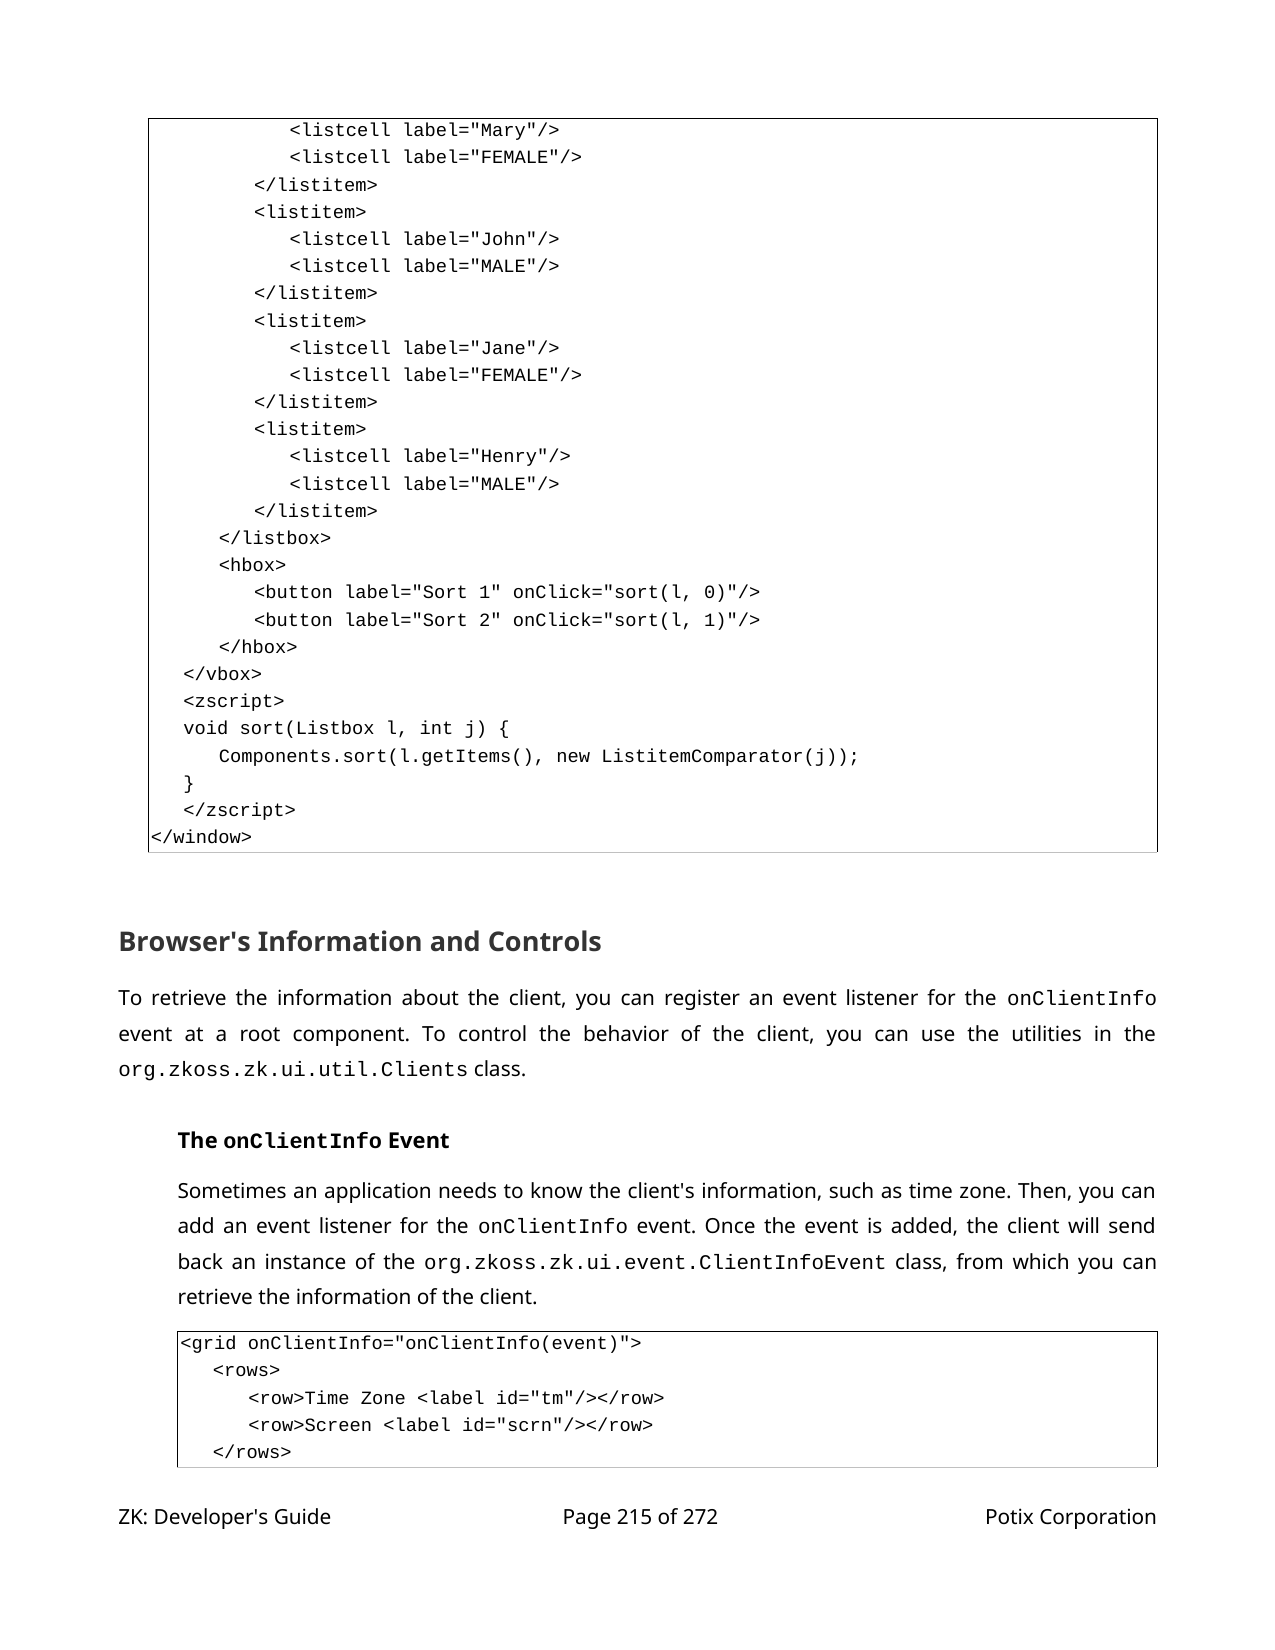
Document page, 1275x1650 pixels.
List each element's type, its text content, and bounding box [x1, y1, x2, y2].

text <hbox> [149, 553, 1157, 577]
subtitle The onClientInfo Event [177, 1125, 1157, 1155]
text </listitem> [149, 281, 1157, 306]
text <zscript> [149, 689, 1157, 713]
text <grid onClientInfo="onClientInfo(event)"> [178, 1332, 1157, 1355]
text To retrieve the information about the client, you can register an event listener for the onClientInfo event at a root component. To control the behavior of the client, you can use the utilities in the org.zkoss.zk.ui.util.Clients class. [118, 983, 1157, 1083]
text </listitem> [149, 390, 1157, 414]
text <listcell label="John"/> [149, 227, 1157, 251]
text </window> [149, 825, 1157, 852]
text </hbox> [149, 635, 1157, 659]
text <rows> [178, 1358, 1157, 1383]
text </zscript> [149, 798, 1157, 822]
text <row>Screen <label id="scrn"/></row> [178, 1413, 1157, 1437]
text </listbox> [149, 526, 1157, 550]
text <listitem> [149, 308, 1157, 333]
text <listcell label="FEMALE"/> [149, 145, 1157, 169]
text <listitem> [149, 417, 1157, 441]
text <button label="Sort 1" onClick="sort(l, 0)"/> [149, 580, 1157, 604]
text </listitem> [149, 172, 1157, 197]
subtitle Browser's Information and Controls [118, 923, 1157, 960]
text <button label="Sort 2" onClick="sort(l, 1)"/> [149, 607, 1157, 632]
text void sort(Listbox l, int j) { [149, 716, 1157, 741]
text Sometimes an application needs to know the client's information, such as time zone. Then, you can add an event listener for the onClientInfo event. Once the event is added, the client will send back an instance of the org.zkoss.zk.ui.event.ClientInfoEvent class, from which you can retrieve the information of the client. [177, 1176, 1157, 1311]
text <listcell label="Jane"/> [149, 336, 1157, 360]
text <listcell label="MALE"/> [149, 254, 1157, 278]
text <listcell label="MALE"/> [149, 472, 1157, 496]
text </vbox> [149, 662, 1157, 686]
text <listcell label="Mary"/> [149, 119, 1157, 142]
text </rows> [178, 1440, 1157, 1467]
text <listcell label="FEMALE"/> [149, 363, 1157, 387]
text <listcell label="Henry"/> [149, 444, 1157, 469]
text Components.sort(l.getItems(), new ListitemComparator(j)); [149, 743, 1157, 768]
text </listitem> [149, 499, 1157, 523]
text } [149, 771, 1157, 795]
text <row>Time Zone <label id="tm"/></row> [178, 1386, 1157, 1410]
text <listitem> [149, 200, 1157, 224]
